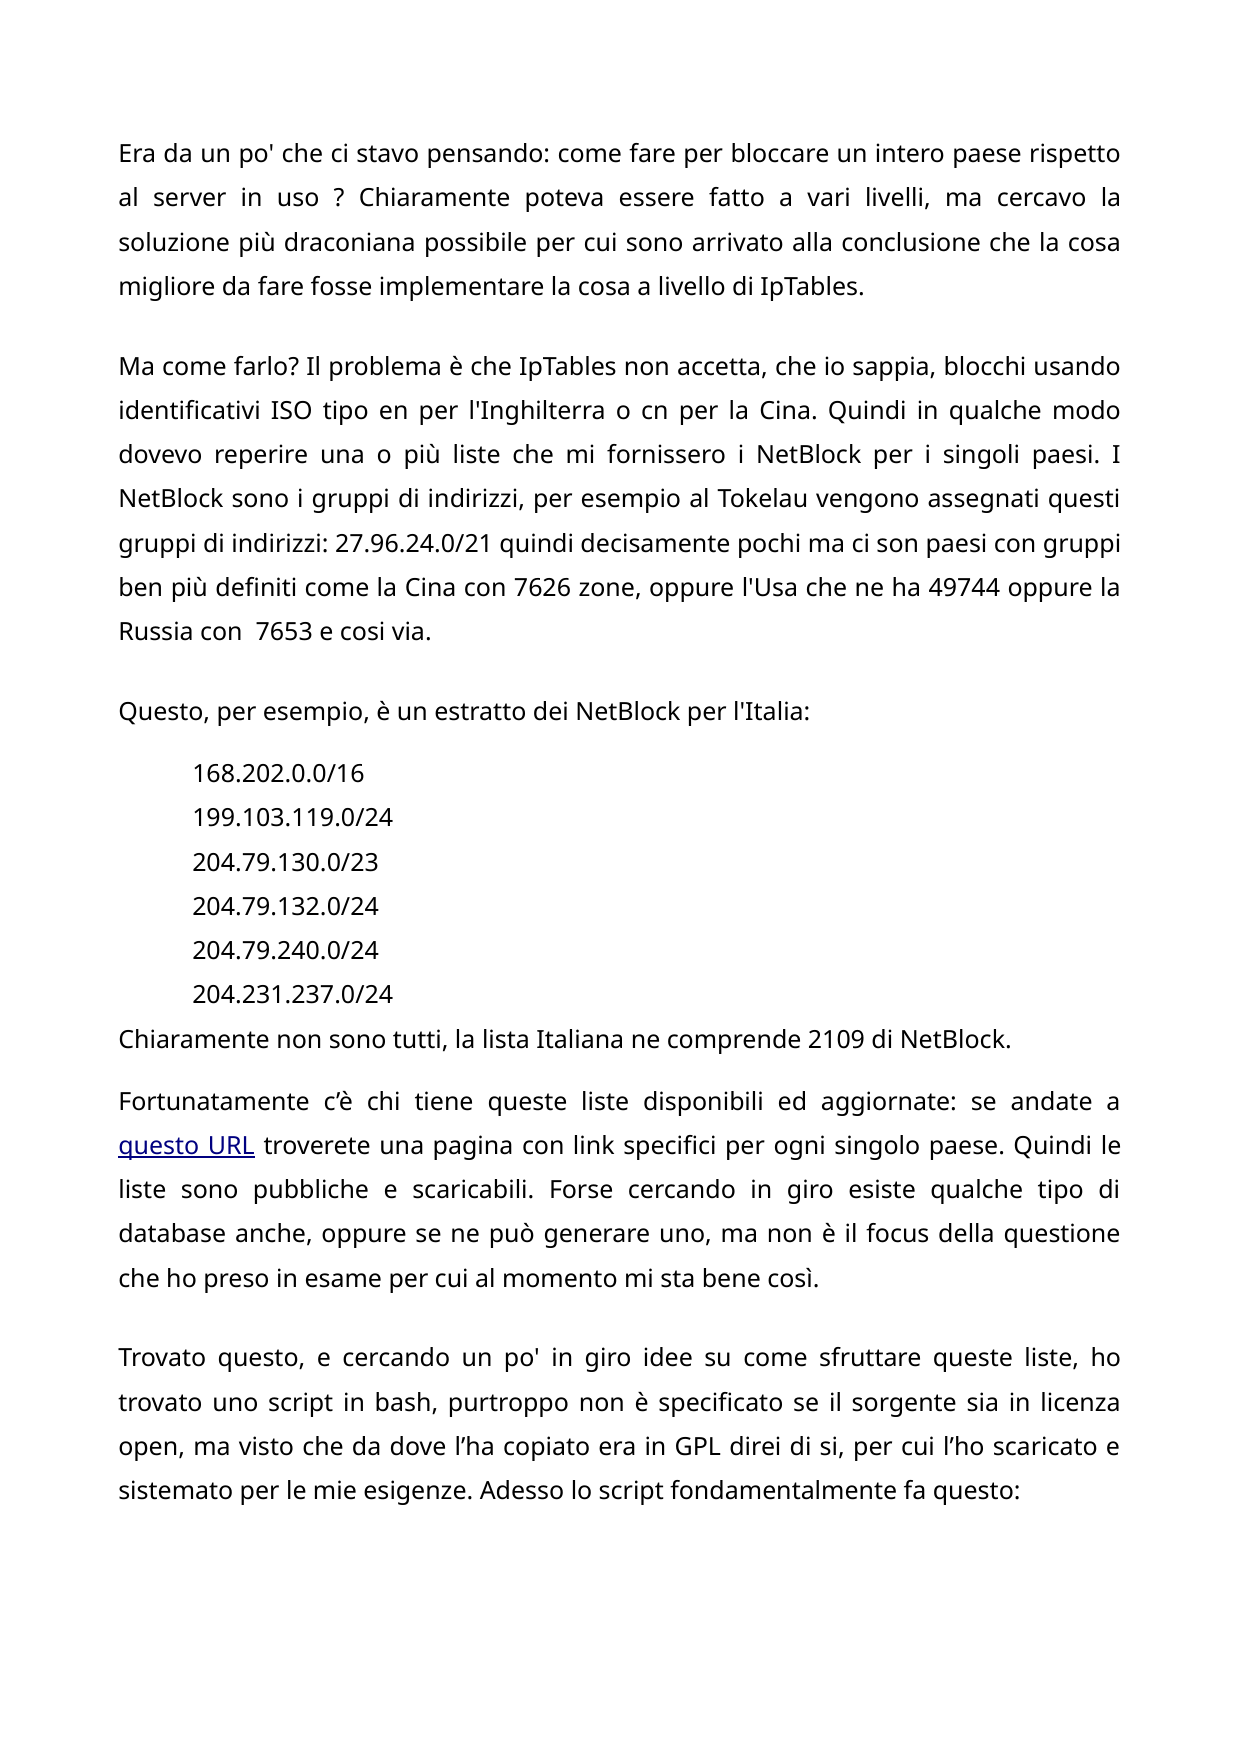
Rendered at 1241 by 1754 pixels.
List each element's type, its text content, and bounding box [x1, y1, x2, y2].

text Fortunatamente c’è chi tiene queste liste disponibili ed aggiornate: se andate a questo URL troverete una pagina con link specifici per ogni singolo paese. Quindi le liste sono pubbliche e scaricabili. Forse cercando in giro esiste qualche tipo di database anche, oppure se ne può generare uno, ma non è il focus della questione che ho preso in esame per cui al momento mi sta bene così. [118, 1083, 1122, 1294]
text Trovato questo, e cercando un po' in giro idee su come sfruttare queste liste, ho trovato uno script in bash, purtroppo non è specificato se il sorgente sia in licenza open, ma visto che da dove l’ha copiato era in GPL direi di si, per cui l’ho scaricato e sistemato per le mie esigenze. Adesso lo script fondamentalmente fa questo: [118, 1340, 1122, 1507]
text 204.231.237.0/24 [192, 977, 1122, 1011]
text 204.79.240.0/24 [192, 933, 1122, 967]
text 168.202.0.0/16 [192, 756, 1122, 790]
text Ma come farlo? Il problema è che IpTables non accetta, che io sappia, blocchi usando identificativi ISO tipo en per l'Inghilterra o cn per la Cina. Quindi in qualche modo dovevo reperire una o più liste che mi fornissero i NetBlock per i singoli paesi. I NetBlock sono i gruppi di indirizzi, per esempio al Tokelau vengono assegnati questi gruppi di indirizzi: 27.96.24.0/21 quindi decisamente pochi ma ci son paesi con gruppi ben più definiti come la Cina con 7626 zone, oppure l'Usa che ne ha 49744 oppure la Russia con 7653 e cosi via. [118, 348, 1122, 648]
text Chiaramente non sono tutti, la lista Italiana ne comprende 2109 di NetBlock. [118, 1021, 1122, 1055]
text 204.79.132.0/24 [192, 888, 1122, 922]
text Questo, per esempio, è un estratto dei NetBlock per l'Italia: [118, 694, 1122, 728]
text Era da un po' che ci stavo pensando: come fare per bloccare un intero paese rispetto al server in uso ? Chiaramente poteva essere fatto a vari livelli, ma cercavo la soluzione più draconiana possibile per cui sono arrivato alla conclusione che la cosa migliore da fare fosse implementare la cosa a livello di IpTables. [118, 136, 1122, 303]
text 199.103.119.0/24 [192, 800, 1122, 834]
text 204.79.130.0/23 [192, 844, 1122, 878]
